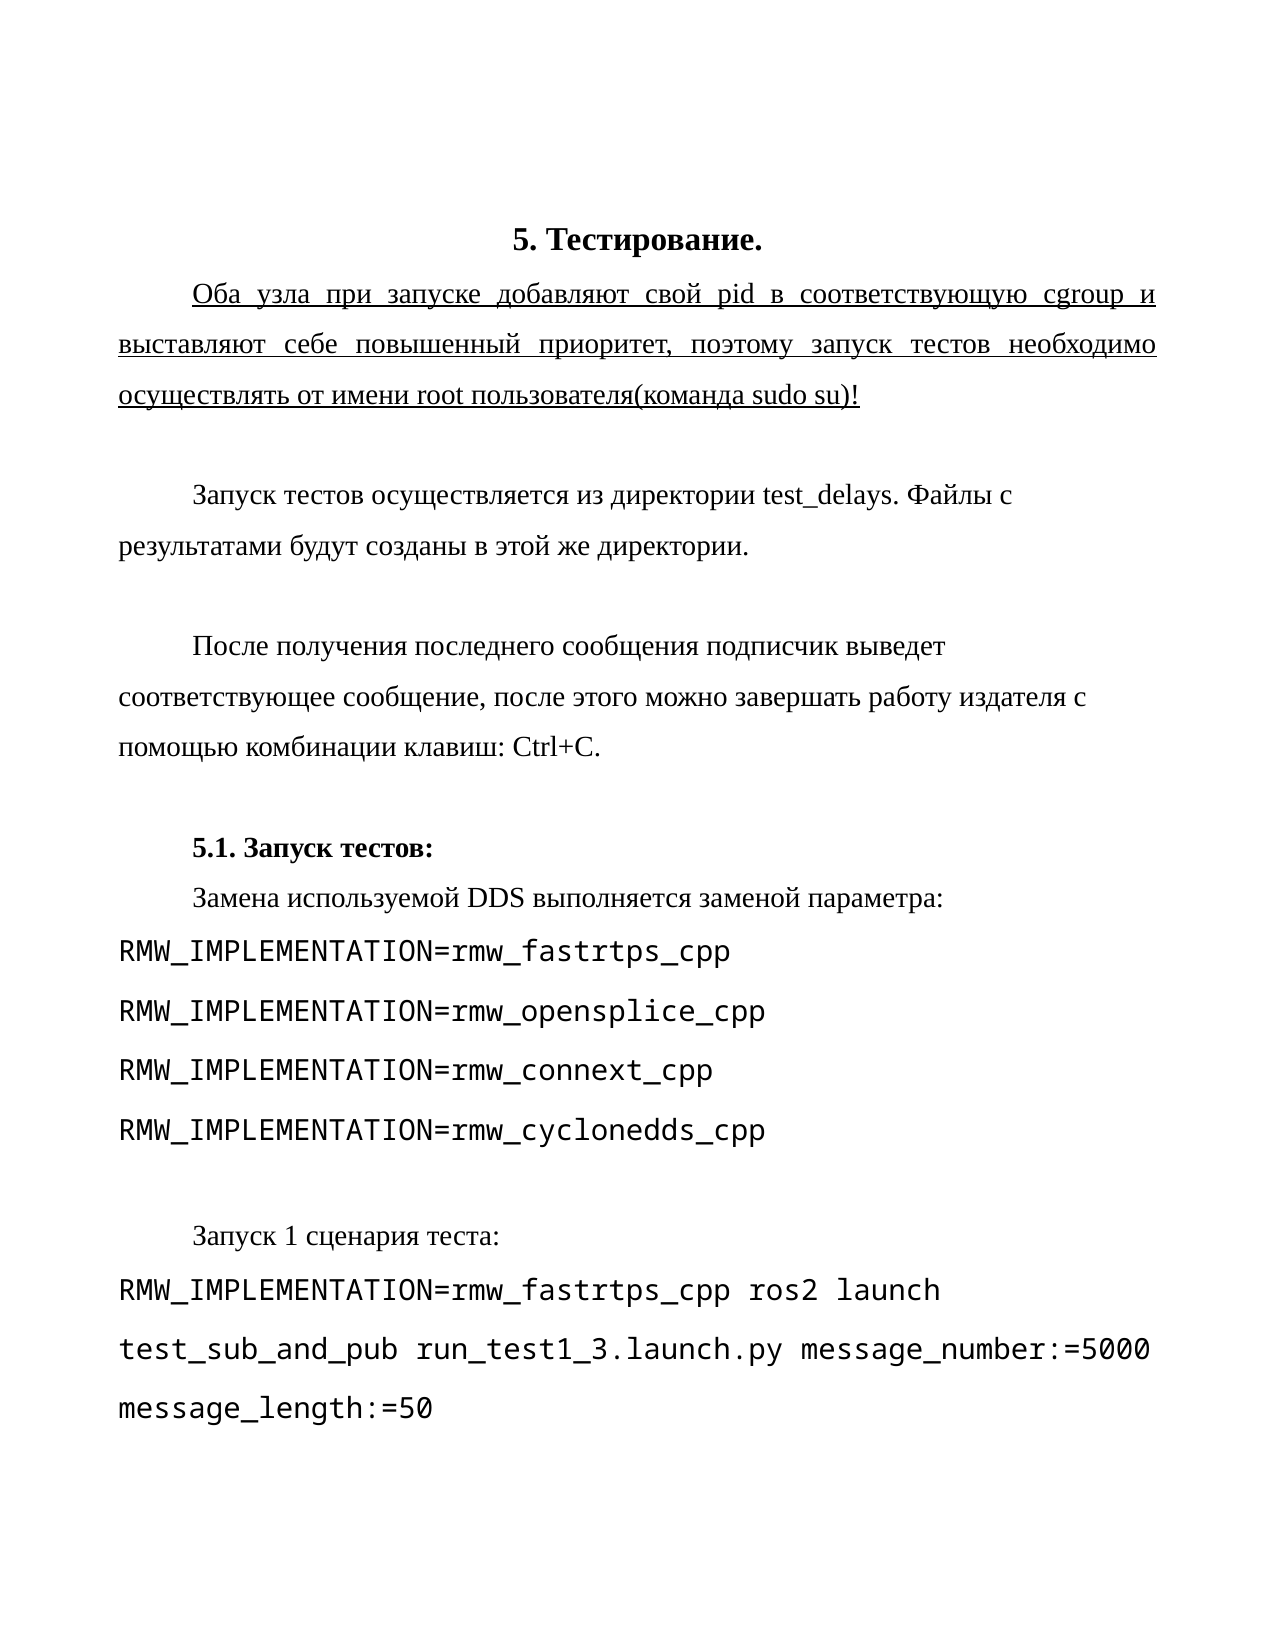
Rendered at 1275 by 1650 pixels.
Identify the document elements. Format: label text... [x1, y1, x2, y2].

text Замена используемой DDS выполняется заменой параметра: [118, 880, 1157, 913]
text RMW_IMPLEMENTATION=rmw_connext_cpp [118, 1049, 1157, 1089]
text 5.1. Запуск тестов: [118, 830, 1157, 863]
text Оба узла при запуске добавляют свой pid в соответствующую cgroup и выставляют себе повышенный приоритет, поэтому запуск тестов необходимо [118, 276, 1157, 356]
text Запуск 1 сценария теста: [118, 1218, 1157, 1252]
text RMW_IMPLEMENTATION=rmw_cyclonedds_cpp [118, 1109, 1157, 1148]
text RMW_IMPLEMENTATION=rmw_fastrtps_cpp ros2 launch test_sub_and_pub run_test1_3.launch.py message_number:=5000 message_length:=50 [118, 1269, 1157, 1427]
text После получения последнего сообщения подписчик выведет соответствующее сообщение, после этого можно завершать работу издателя с помощью комбинации клавиш: Ctrl+C. [118, 628, 1157, 763]
text RMW_IMPLEMENTATION=rmw_opensplice_cpp [118, 990, 1157, 1029]
text 5. Тестирование. [118, 219, 1157, 257]
text Запуск тестов осуществляется из директории test_delays. Файлы с результатами будут созданы в этой же директории. [118, 477, 1157, 561]
text RMW_IMPLEMENTATION=rmw_fastrtps_cpp [118, 930, 1157, 970]
text осуществлять от имени root пользователя(команда sudo su)! [118, 357, 1157, 410]
